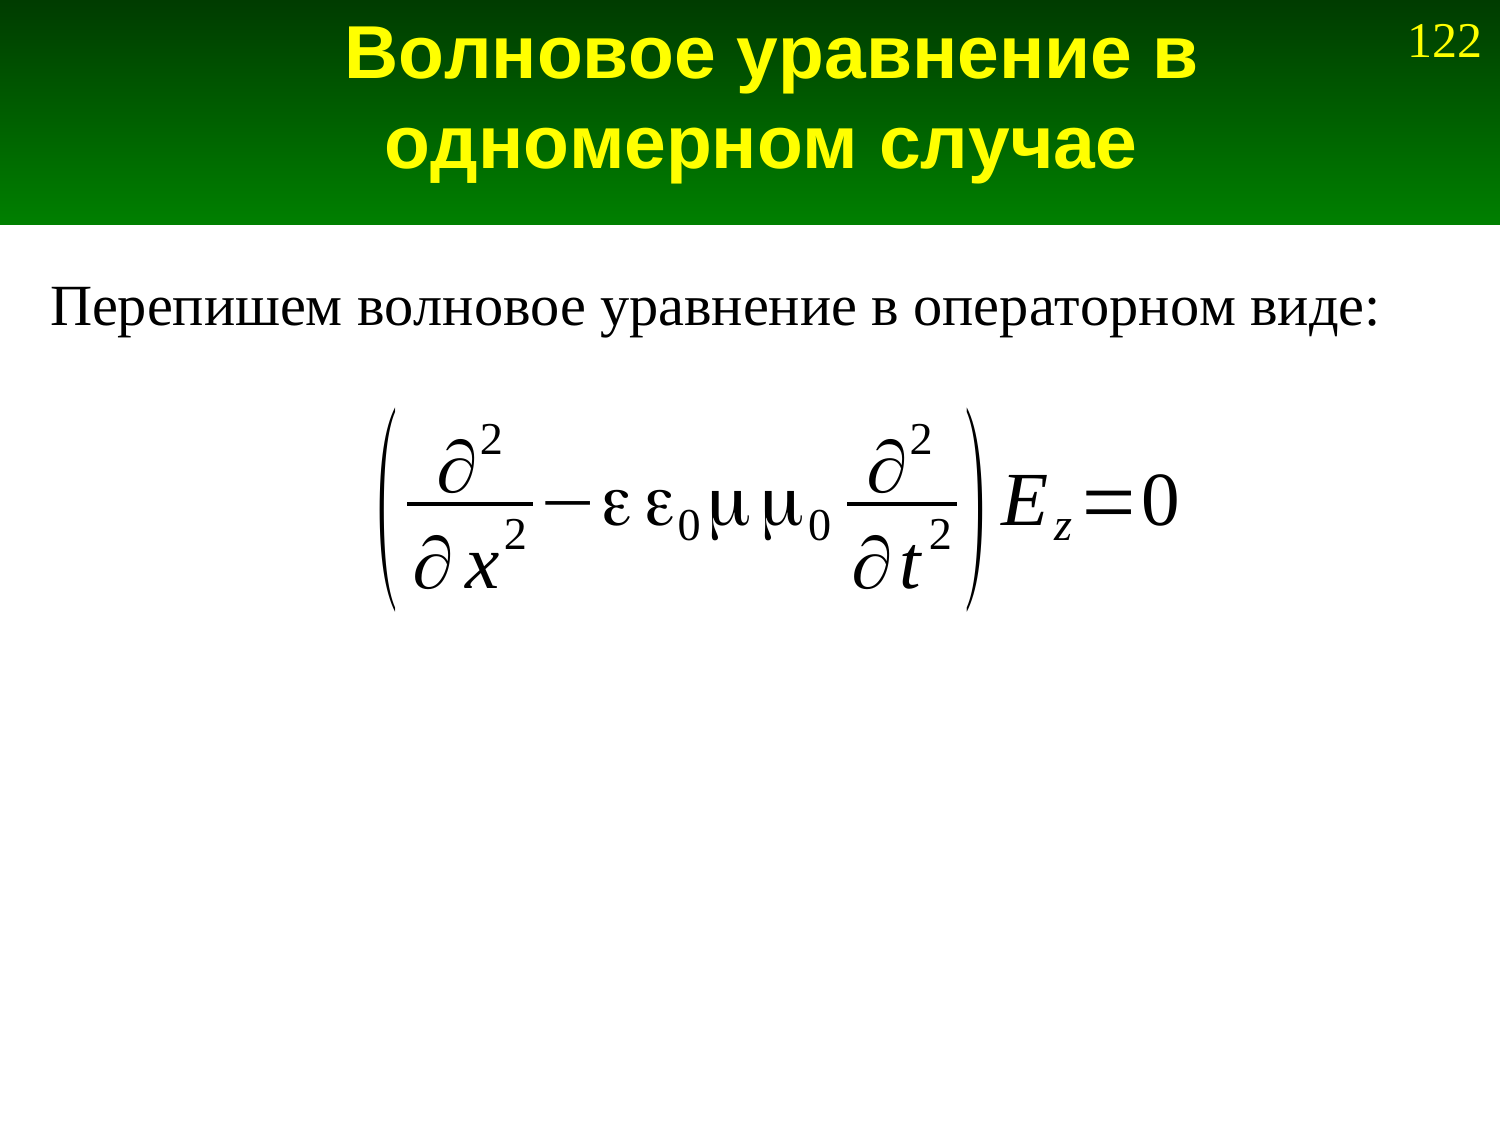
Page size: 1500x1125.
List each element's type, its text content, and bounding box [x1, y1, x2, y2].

text_box Перепишем волновое уравнение в операторном виде: [35, 259, 1441, 415]
chart [354, 415, 1200, 615]
title Волновое уравнение в одномерном случае [123, 0, 1399, 192]
